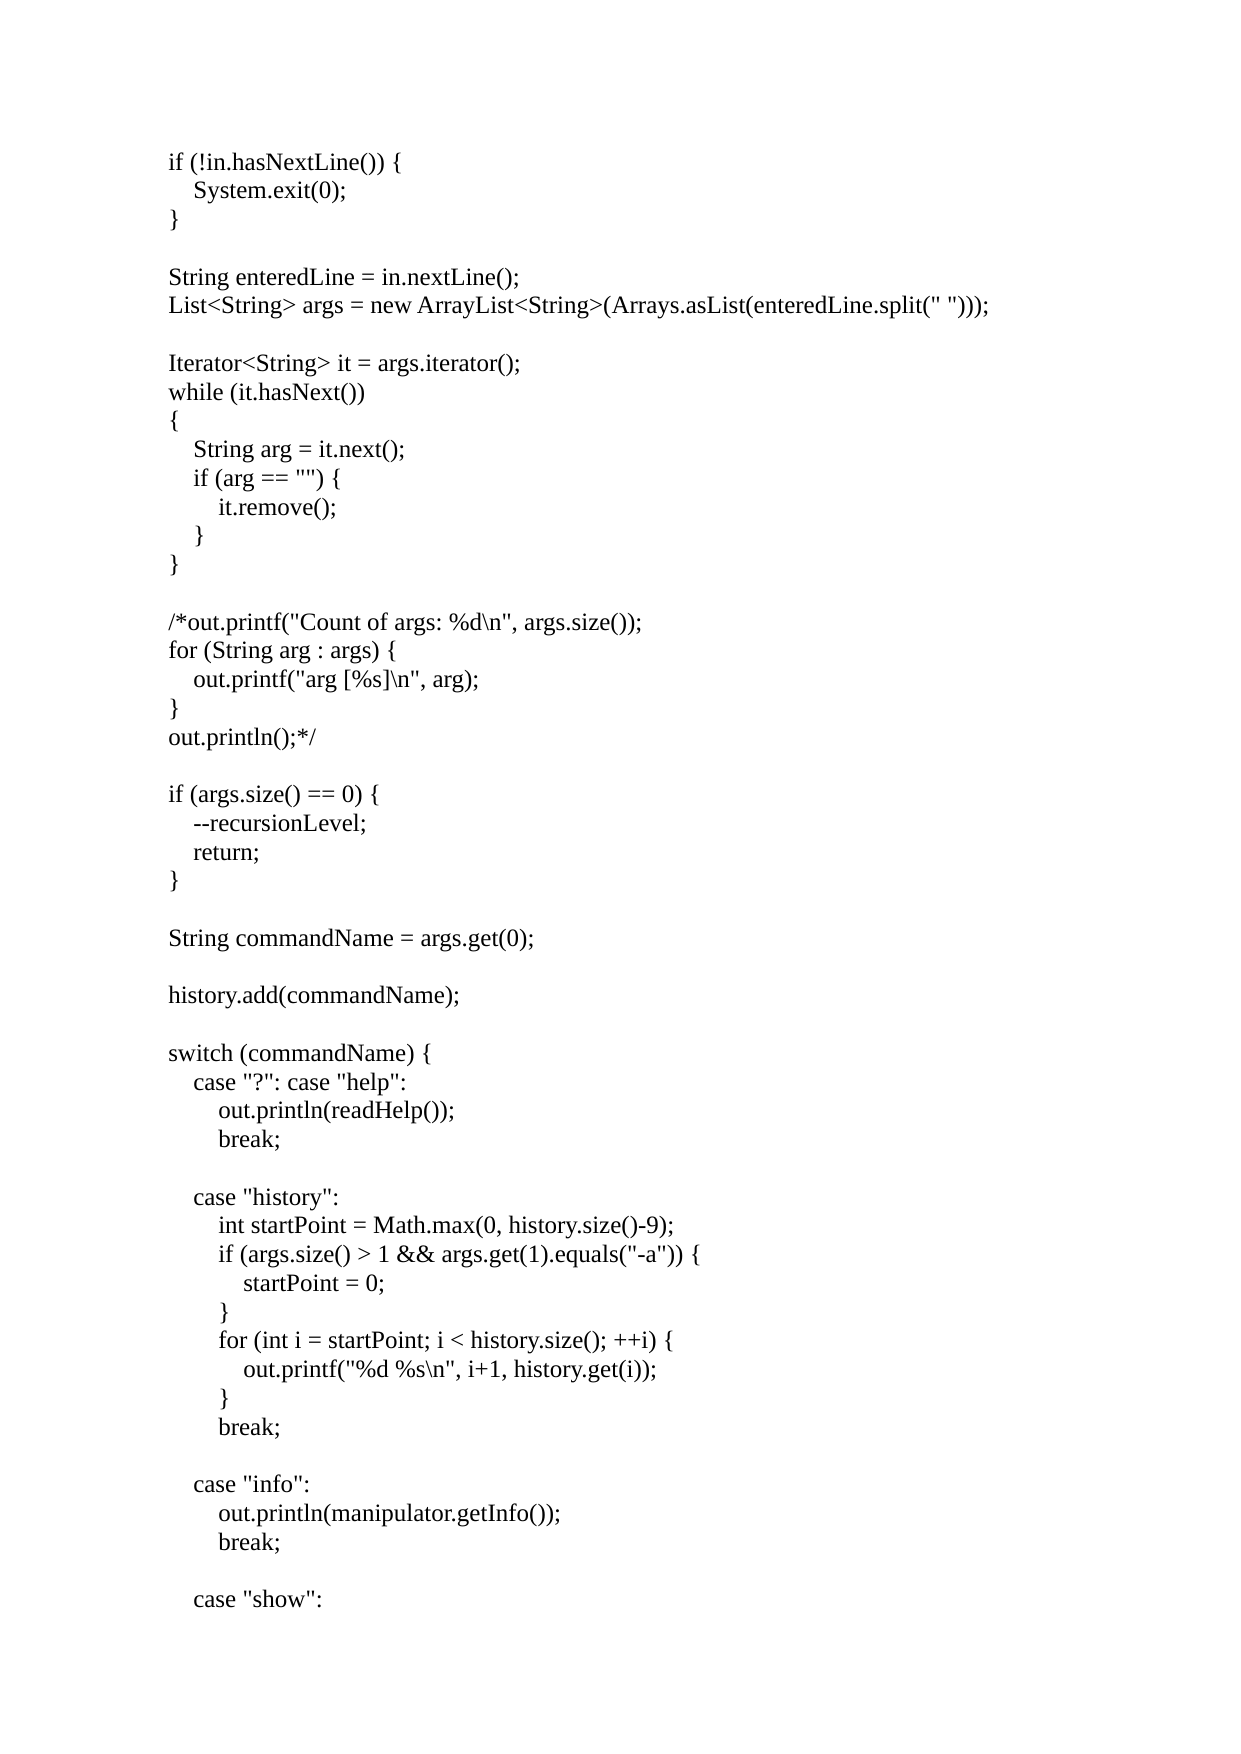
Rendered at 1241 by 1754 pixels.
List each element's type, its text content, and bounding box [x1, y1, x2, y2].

text it.remove(); [118, 492, 1122, 521]
text case "?": case "help": [118, 1067, 1122, 1096]
text } [118, 866, 1122, 894]
text } [118, 549, 1122, 578]
text case "history": [118, 1182, 1122, 1211]
text Iterator<String> it = args.iterator(); [118, 348, 1122, 377]
text break; [118, 1124, 1122, 1153]
text if (!in.hasNextLine()) { [118, 147, 1122, 176]
text case "info": [118, 1469, 1122, 1498]
text while (it.hasNext()) [118, 377, 1122, 406]
text --recursionLevel; [118, 808, 1122, 837]
text switch (commandName) { [118, 1038, 1122, 1067]
text } [118, 1383, 1122, 1412]
text out.printf("arg [%s]\n", arg); [118, 664, 1122, 693]
text case "show": [118, 1584, 1122, 1613]
text } [118, 204, 1122, 233]
text /*out.printf("Count of args: %d\n", args.size()); [118, 607, 1122, 636]
text if (args.size() == 0) { [118, 779, 1122, 808]
text history.add(commandName); [118, 981, 1122, 1009]
text out.println();*/ [118, 722, 1122, 751]
text } [118, 521, 1122, 549]
text List<String> args = new ArrayList<String>(Arrays.asList(enteredLine.split(" "))); [118, 291, 1122, 319]
text String commandName = args.get(0); [118, 923, 1122, 952]
text startPoint = 0; [118, 1268, 1122, 1297]
text out.printf("%d %s\n", i+1, history.get(i)); [118, 1354, 1122, 1383]
text out.println(manipulator.getInfo()); [118, 1498, 1122, 1527]
text for (int i = startPoint; i < history.size(); ++i) { [118, 1326, 1122, 1354]
text String enteredLine = in.nextLine(); [118, 262, 1122, 291]
text break; [118, 1527, 1122, 1556]
text int startPoint = Math.max(0, history.size()-9); [118, 1211, 1122, 1239]
text if (arg == "") { [118, 463, 1122, 492]
text for (String arg : args) { [118, 636, 1122, 664]
text { [118, 406, 1122, 434]
text String arg = it.next(); [118, 434, 1122, 463]
text if (args.size() > 1 && args.get(1).equals("-a")) { [118, 1239, 1122, 1268]
text } [118, 1297, 1122, 1326]
text System.exit(0); [118, 176, 1122, 204]
text out.println(readHelp()); [118, 1096, 1122, 1124]
text break; [118, 1412, 1122, 1441]
text } [118, 693, 1122, 722]
text return; [118, 837, 1122, 866]
